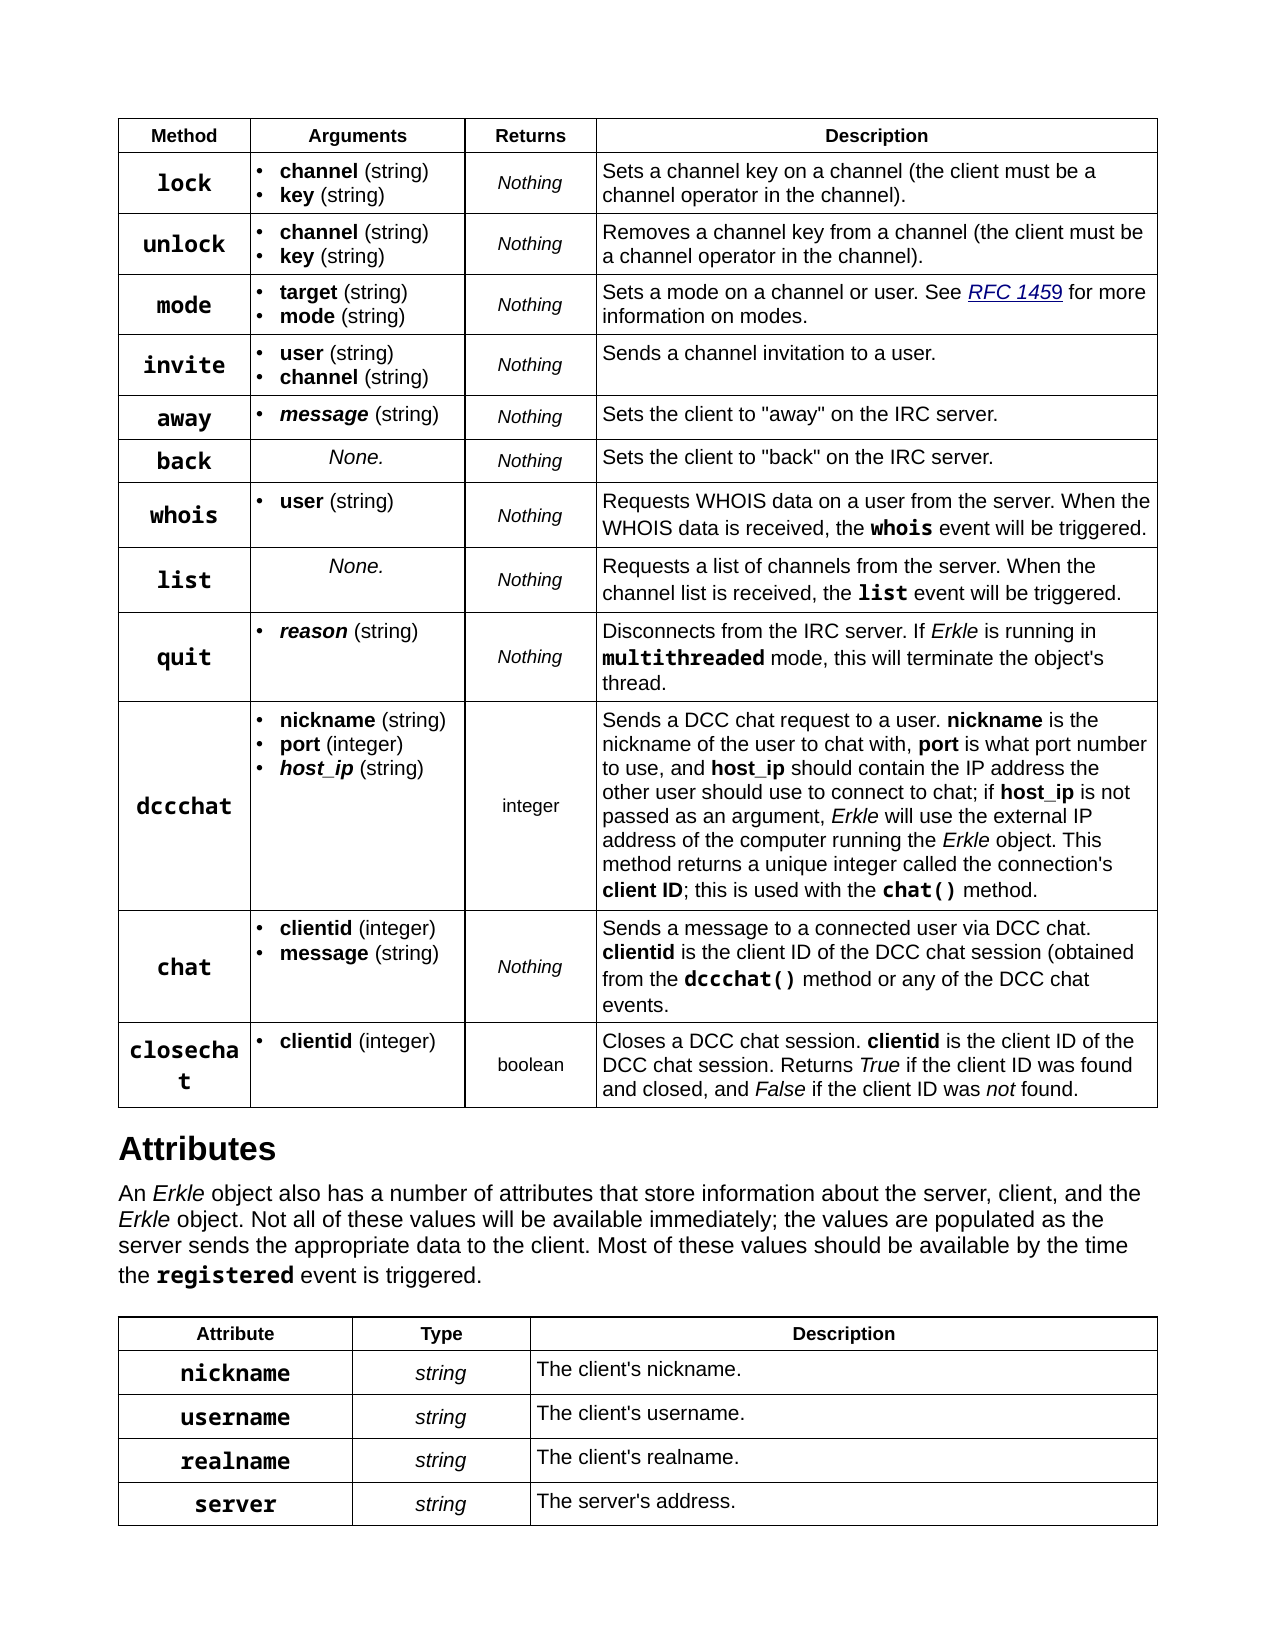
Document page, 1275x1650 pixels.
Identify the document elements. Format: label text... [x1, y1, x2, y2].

table_cell Nothing [466, 275, 596, 334]
table_cell quit [119, 613, 250, 701]
table_cell Sends a DCC chat request to a user. nickname is the nickname of the user to chat with, port is what port number to use, and host_ip should contain the IP address the other user should use to connect to chat; if host_ip is not passed as an argument, Erkle will use the external IP address of the computer running the Erkle object. This method returns a unique integer called the connection's client ID; this is used with the chat() method. [597, 702, 1157, 909]
table_cell string [353, 1351, 530, 1394]
table_header Description [597, 119, 1157, 152]
table_cell reason (string) [251, 613, 464, 701]
table_cell mode [119, 275, 250, 334]
table_cell string [353, 1483, 530, 1525]
table_cell whois [119, 483, 250, 547]
table_cell The client's nickname. [531, 1351, 1157, 1394]
table_cell Requests a list of channels from the server. When the channel list is received, the list event will be triggered. [597, 548, 1157, 612]
text An Erkle object also has a number of attributes that store information about the server, client, and the Erkle object. Not all of these values will be available immediately; the values are populated as the server sends the appropriate data to the client. Most of these values should be available by the time the registered event is triggered. [118, 1180, 1157, 1290]
table_cell Nothing [466, 440, 596, 482]
table_cell Sends a channel invitation to a user. [597, 335, 1157, 395]
table_cell The server's address. [531, 1483, 1157, 1525]
table_cell None. [251, 440, 464, 482]
table_cell Nothing [466, 214, 596, 273]
table_cell Requests WHOIS data on a user from the server. When the WHOIS data is received, the whois event will be triggered. [597, 483, 1157, 547]
table_cell clientid (integer) [251, 1023, 464, 1107]
table_cell away [119, 396, 250, 438]
table_header Attribute [119, 1318, 352, 1350]
table_cell Sets the client to "away" on the IRC server. [597, 396, 1157, 438]
table_header Description [531, 1318, 1157, 1350]
table_cell Nothing [466, 613, 596, 701]
table_cell target (string) mode (string) [251, 275, 464, 334]
table_cell Nothing [466, 335, 596, 395]
table_cell closechat [119, 1023, 250, 1107]
table_cell None. [251, 548, 464, 612]
table_header Arguments [251, 119, 464, 152]
table_cell server [119, 1483, 352, 1525]
table_cell Nothing [466, 483, 596, 547]
table_cell user (string) channel (string) [251, 335, 464, 395]
table_cell clientid (integer) message (string) [251, 911, 464, 1022]
table_cell boolean [466, 1023, 596, 1107]
table_cell Nothing [466, 153, 596, 213]
table_cell Sets the client to "back" on the IRC server. [597, 440, 1157, 482]
table_cell string [353, 1395, 530, 1438]
table_cell dccchat [119, 702, 250, 909]
table_cell integer [466, 702, 596, 909]
table_cell Sets a mode on a channel or user. See RFC 1459 for more information on modes. [597, 275, 1157, 334]
table_cell Disconnects from the IRC server. If Erkle is running in multithreaded mode, this will terminate the object's thread. [597, 613, 1157, 701]
table_header Returns [466, 119, 596, 152]
table_cell invite [119, 335, 250, 395]
table_header Type [353, 1318, 530, 1350]
table_cell Nothing [466, 911, 596, 1022]
table_cell string [353, 1439, 530, 1482]
table_cell Nothing [466, 548, 596, 612]
table_cell lock [119, 153, 250, 213]
subtitle Attributes [118, 1128, 1157, 1167]
table_cell chat [119, 911, 250, 1022]
table_cell Sets a channel key on a channel (the client must be a channel operator in the channel). [597, 153, 1157, 213]
table_cell channel (string) key (string) [251, 153, 464, 213]
table_cell unlock [119, 214, 250, 273]
table_cell The client's realname. [531, 1439, 1157, 1482]
table_cell realname [119, 1439, 352, 1482]
table_cell channel (string) key (string) [251, 214, 464, 273]
table_header Method [119, 119, 250, 152]
table_cell Nothing [466, 396, 596, 438]
table_cell nickname [119, 1351, 352, 1394]
table_cell Removes a channel key from a channel (the client must be a channel operator in the channel). [597, 214, 1157, 273]
table_cell nickname (string) port (integer) host_ip (string) [251, 702, 464, 909]
table_cell message (string) [251, 396, 464, 438]
table_cell back [119, 440, 250, 482]
table_cell user (string) [251, 483, 464, 547]
table_cell list [119, 548, 250, 612]
table_cell Sends a message to a connected user via DCC chat. clientid is the client ID of the DCC chat session (obtained from the dccchat() method or any of the DCC chat events. [597, 911, 1157, 1022]
table_cell The client's username. [531, 1395, 1157, 1438]
table_cell Closes a DCC chat session. clientid is the client ID of the DCC chat session. Returns True if the client ID was found and closed, and False if the client ID was not found. [597, 1023, 1157, 1107]
table_cell username [119, 1395, 352, 1438]
